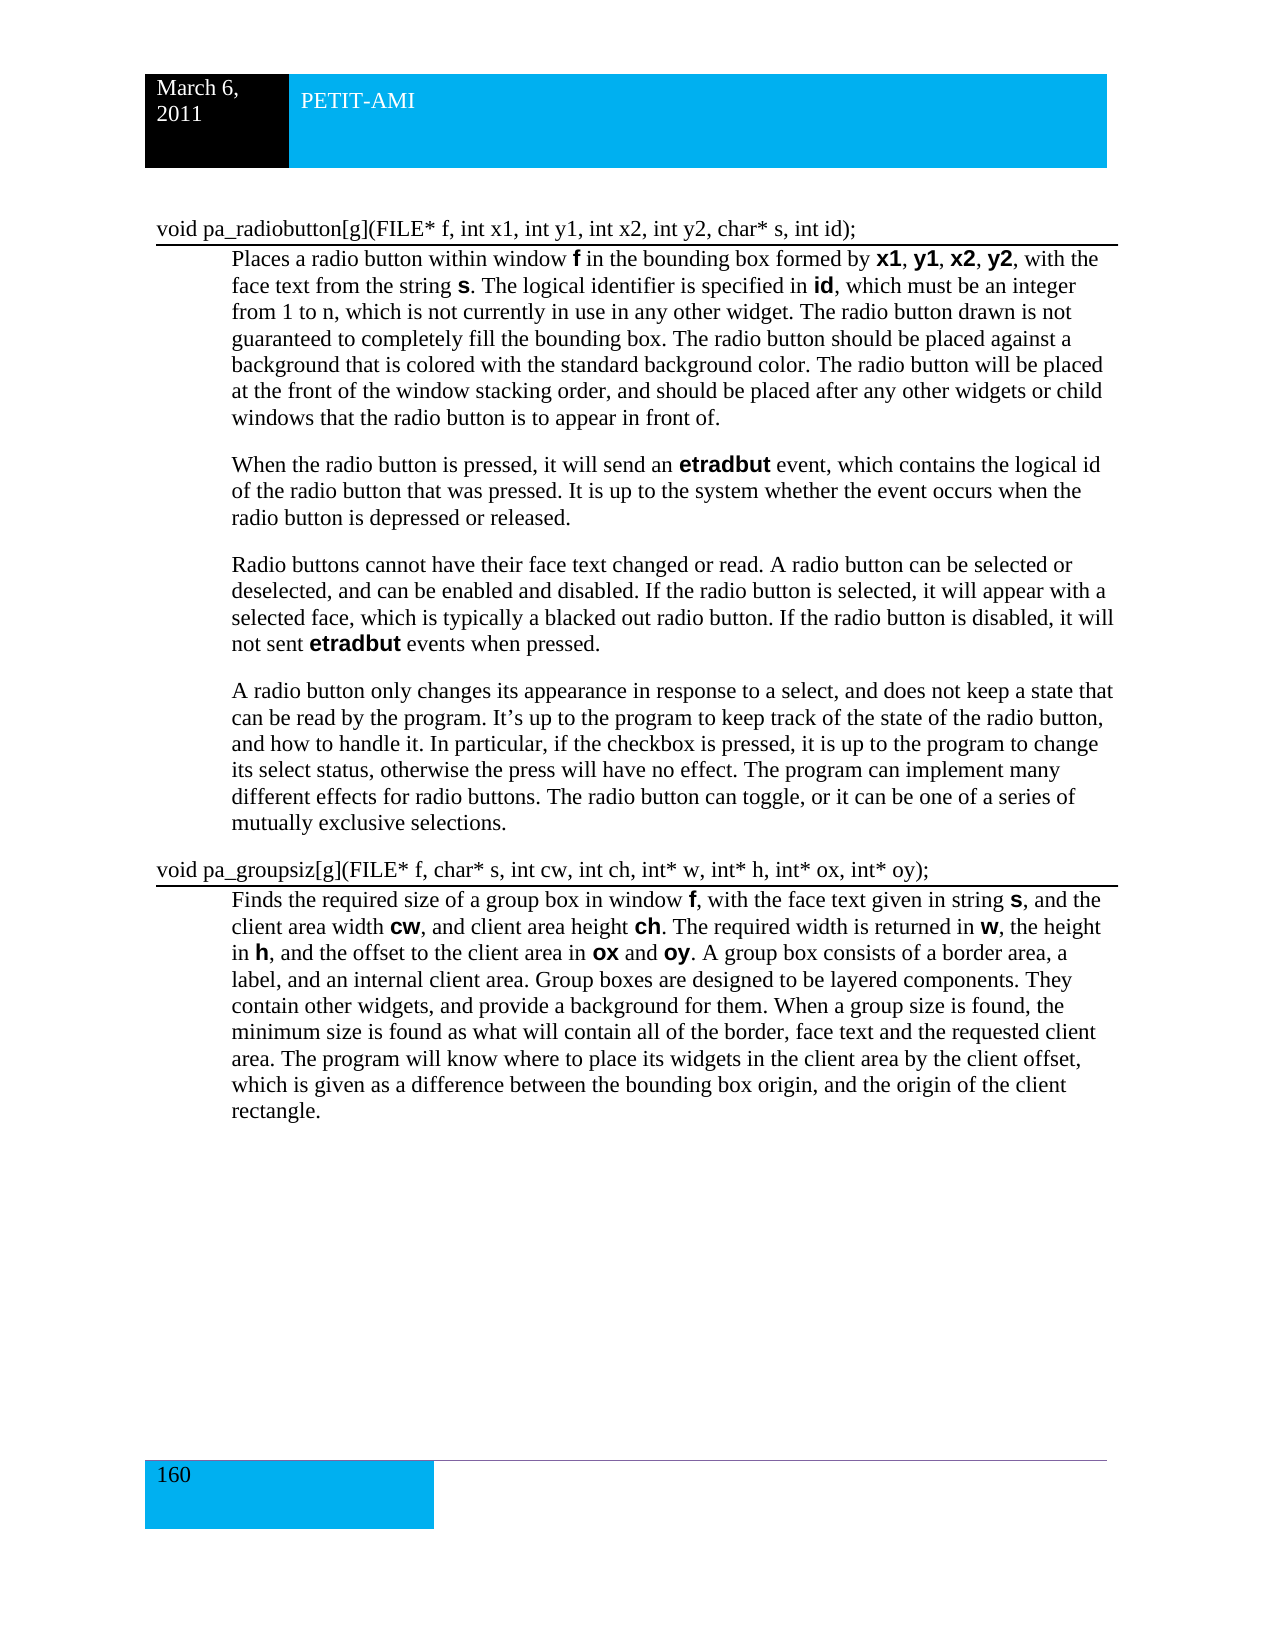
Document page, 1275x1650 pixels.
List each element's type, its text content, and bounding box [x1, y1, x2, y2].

text When the radio button is pressed, it will send an etradbut event, which contains the logical id of the radio button that was pressed. It is up to the system whether the event occurs when the radio button is depressed or released. [231, 451, 1118, 530]
text A radio button only changes its appearance in response to a select, and does not keep a state that can be read by the program. It’s up to the program to keep track of the state of the radio button, and how to handle it. In particular, if the checkbox is pressed, it is up to the program to change its select status, otherwise the press will have no effect. The program can implement many different effects for radio buttons. The radio button can toggle, or it can be one of a series of mutually exclusive selections. [231, 677, 1118, 835]
text Radio buttons cannot have their face text changed or read. A radio button can be selected or deselected, and can be enabled and disabled. If the radio button is selected, it will appear with a selected face, which is typically a blacked out radio button. If the radio button is disabled, it will not sent etradbut events when pressed. [231, 551, 1118, 656]
text void pa_radiobutton[g](FILE* f, int x1, int y1, int x2, int y2, char* s, int id); [156, 215, 1118, 244]
text void pa_groupsiz[g](FILE* f, char* s, int cw, int ch, int* w, int* h, int* ox, int* oy); [156, 856, 1118, 885]
text Places a radio button within window f in the bounding box formed by x1, y1, x2, y2, with the face text from the string s. The logical identifier is specified in id, which must be an integer from 1 to n, which is not currently in use in any other widget. The radio button drawn is not guaranteed to completely fill the bounding box. The radio button should be placed against a background that is colored with the standard background color. The radio button will be placed at the front of the window stacking order, and should be placed after any other widgets or child windows that the radio button is to appear in front of. [231, 246, 1118, 430]
text Finds the required size of a group box in window f, with the face text given in string s, and the client area width cw, and client area height ch. The required width is returned in w, the height in h, and the offset to the client area in ox and oy. A group box consists of a border area, a label, and an internal client area. Group boxes are designed to be layered components. They contain other widgets, and provide a background for them. When a group size is found, the minimum size is found as what will contain all of the border, face text and the requested client area. The program will know where to place its widgets in the client area by the client offset, which is given as a difference between the bounding box origin, and the origin of the client rectangle. [231, 887, 1118, 1124]
